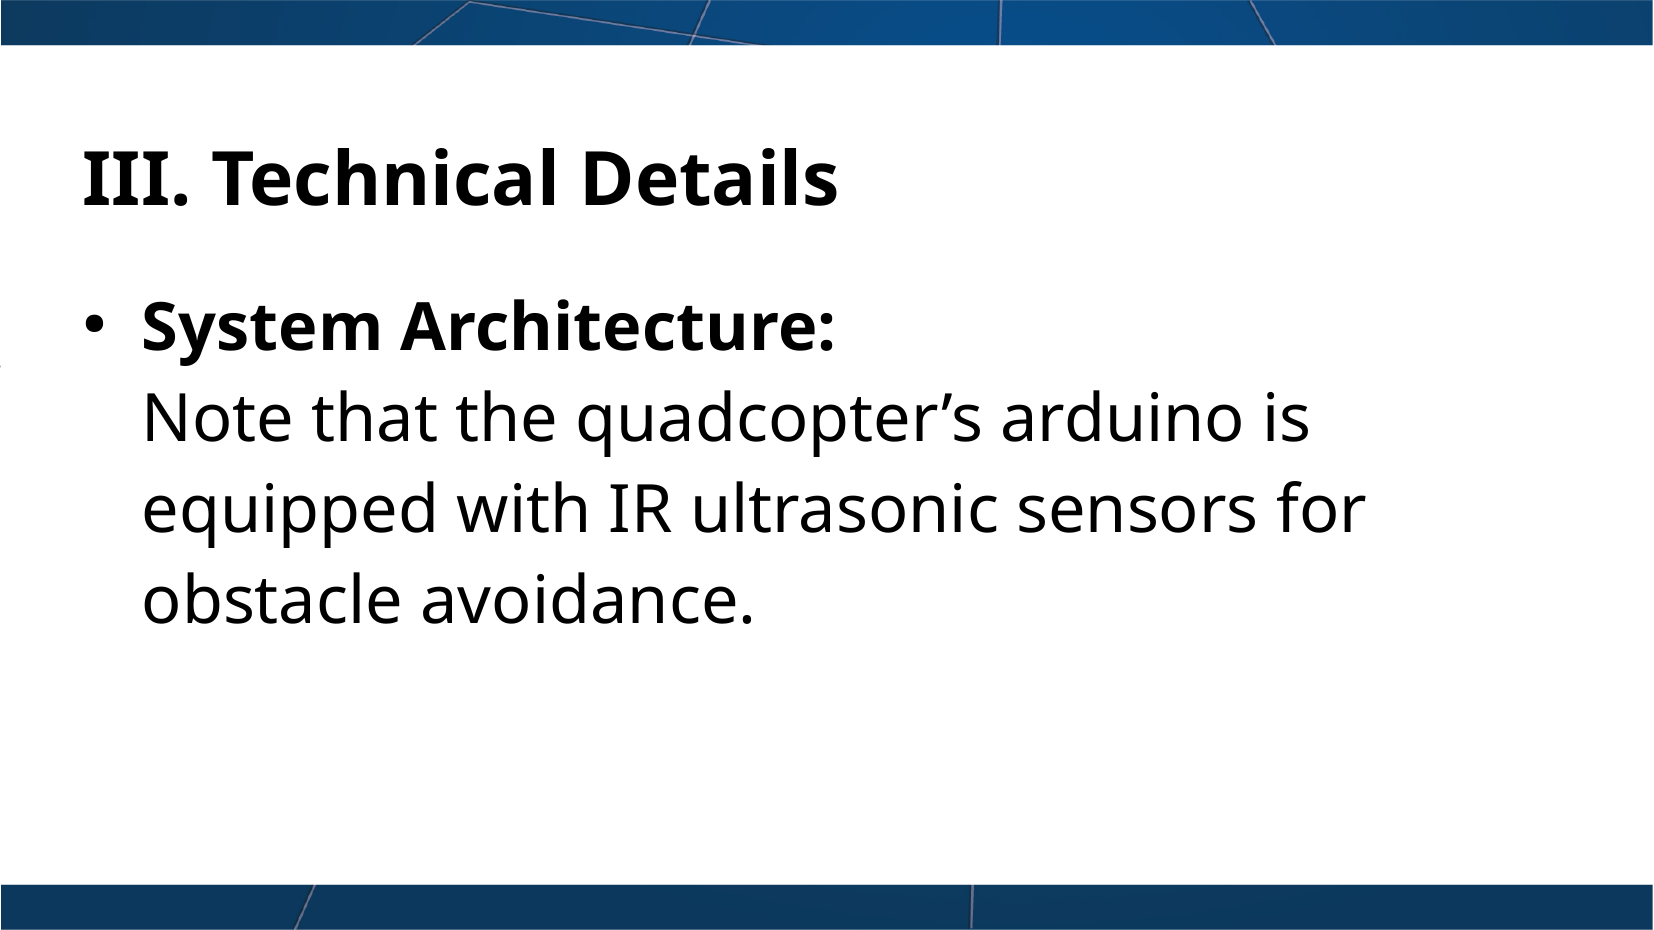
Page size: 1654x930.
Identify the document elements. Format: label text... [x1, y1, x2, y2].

title III. Technical Details [82, 98, 1571, 255]
text_box System Architecture: Note that the quadcopter’s arduino is equipped with IR ultrasonic sensors for obstacle avoidance. [82, 279, 1571, 820]
picture [0, 0, 1653, 930]
